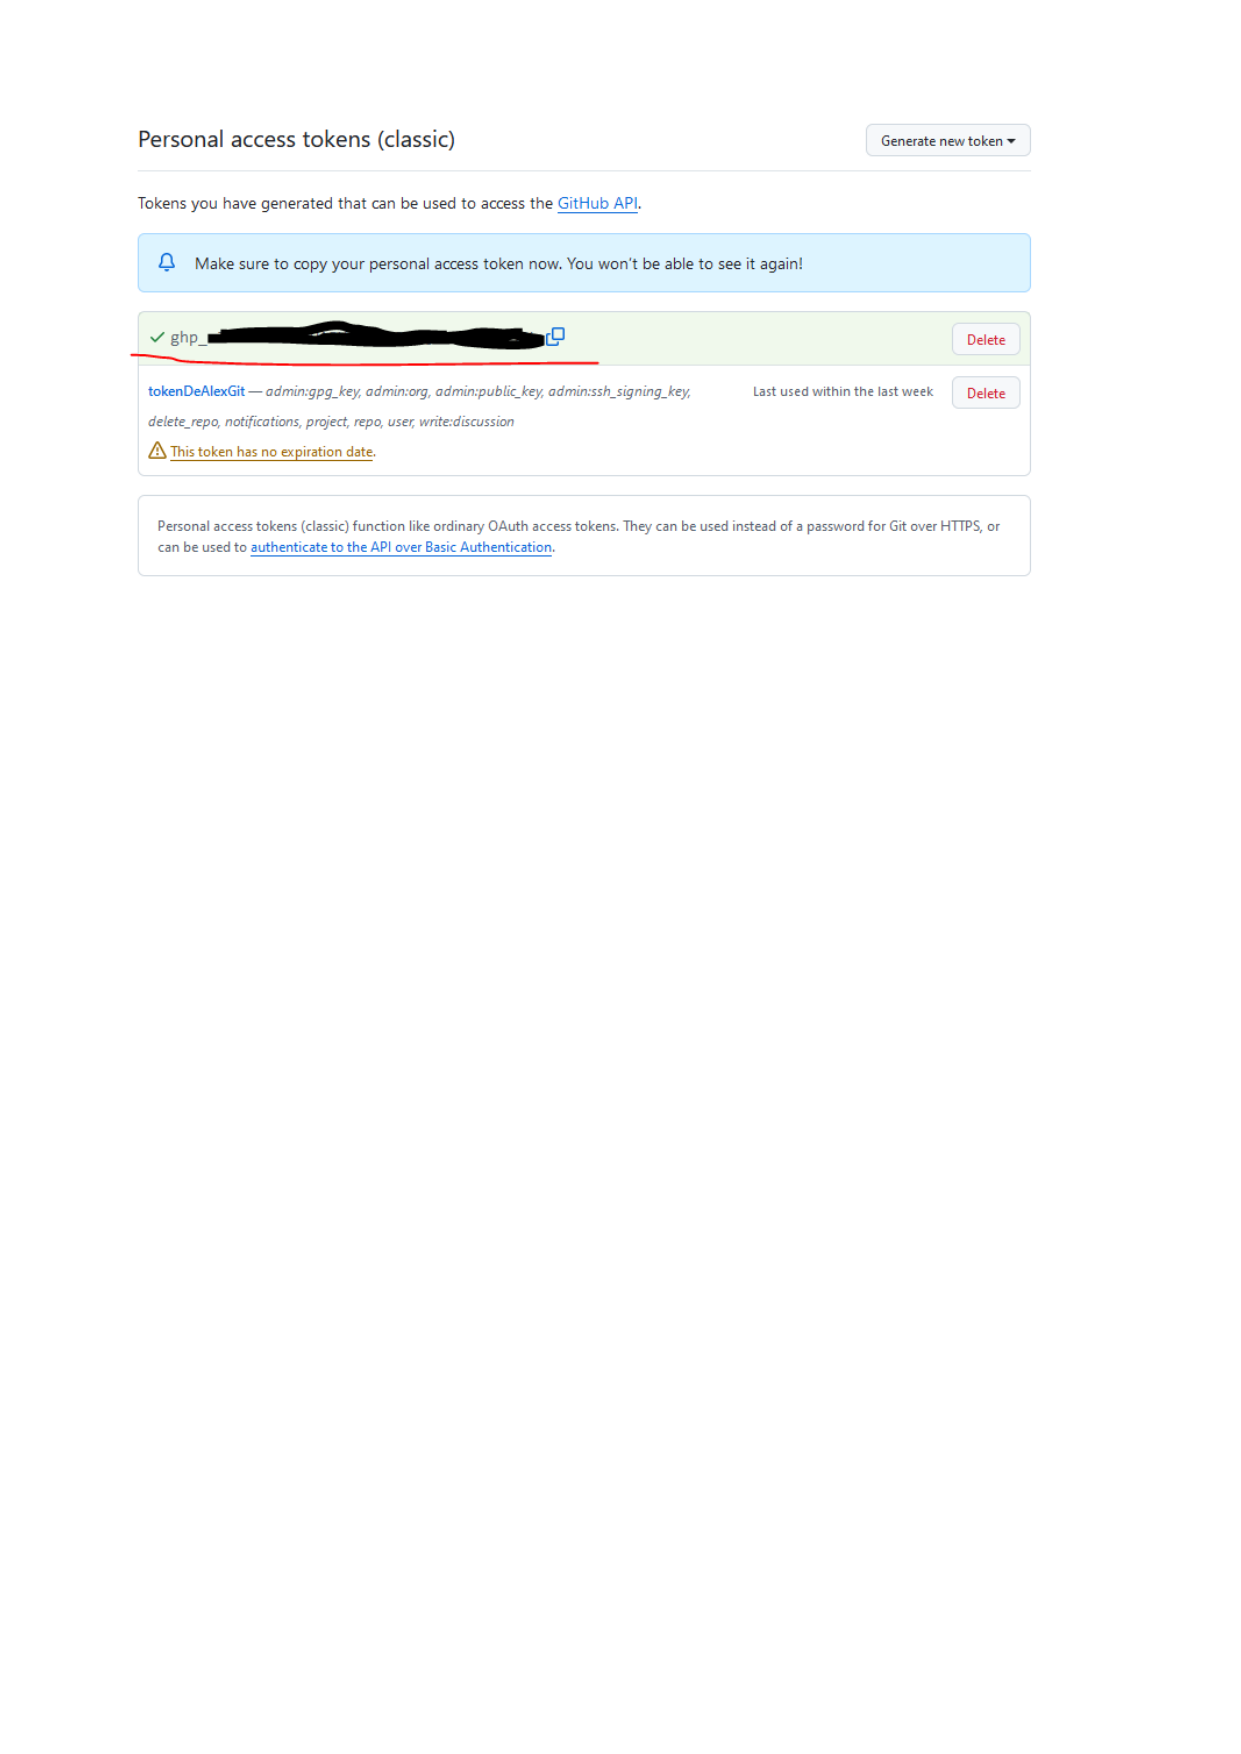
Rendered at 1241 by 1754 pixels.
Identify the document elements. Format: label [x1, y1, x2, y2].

picture [118, 118, 1123, 588]
